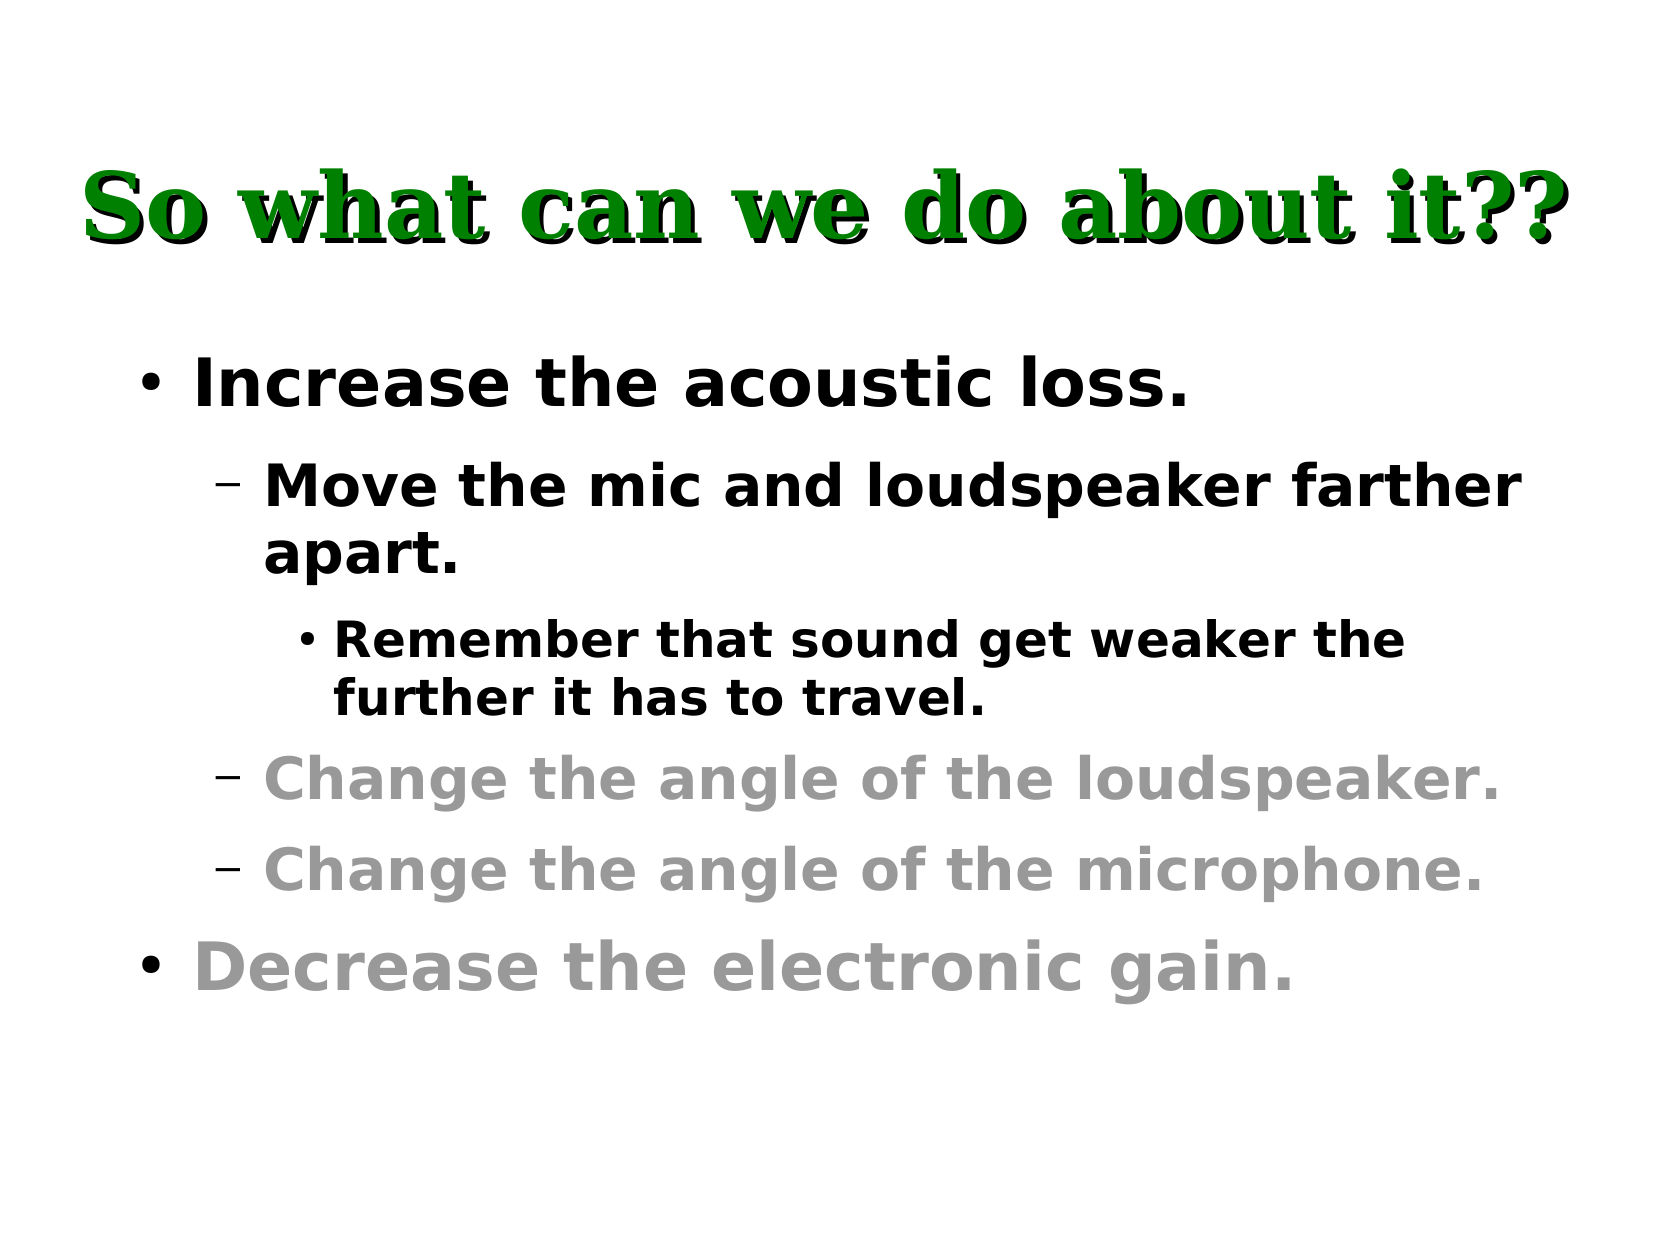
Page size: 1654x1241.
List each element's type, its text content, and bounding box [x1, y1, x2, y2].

title So what can we do about it?? [75, 102, 1576, 311]
list Increase the acoustic loss. Move the mic and loudspeaker farther apart. Remember that sound get weaker the further it has to travel. Change the angle of the loudspeaker. Change the angle of the microphone. Decrease the electronic gain. [121, 344, 1533, 1127]
